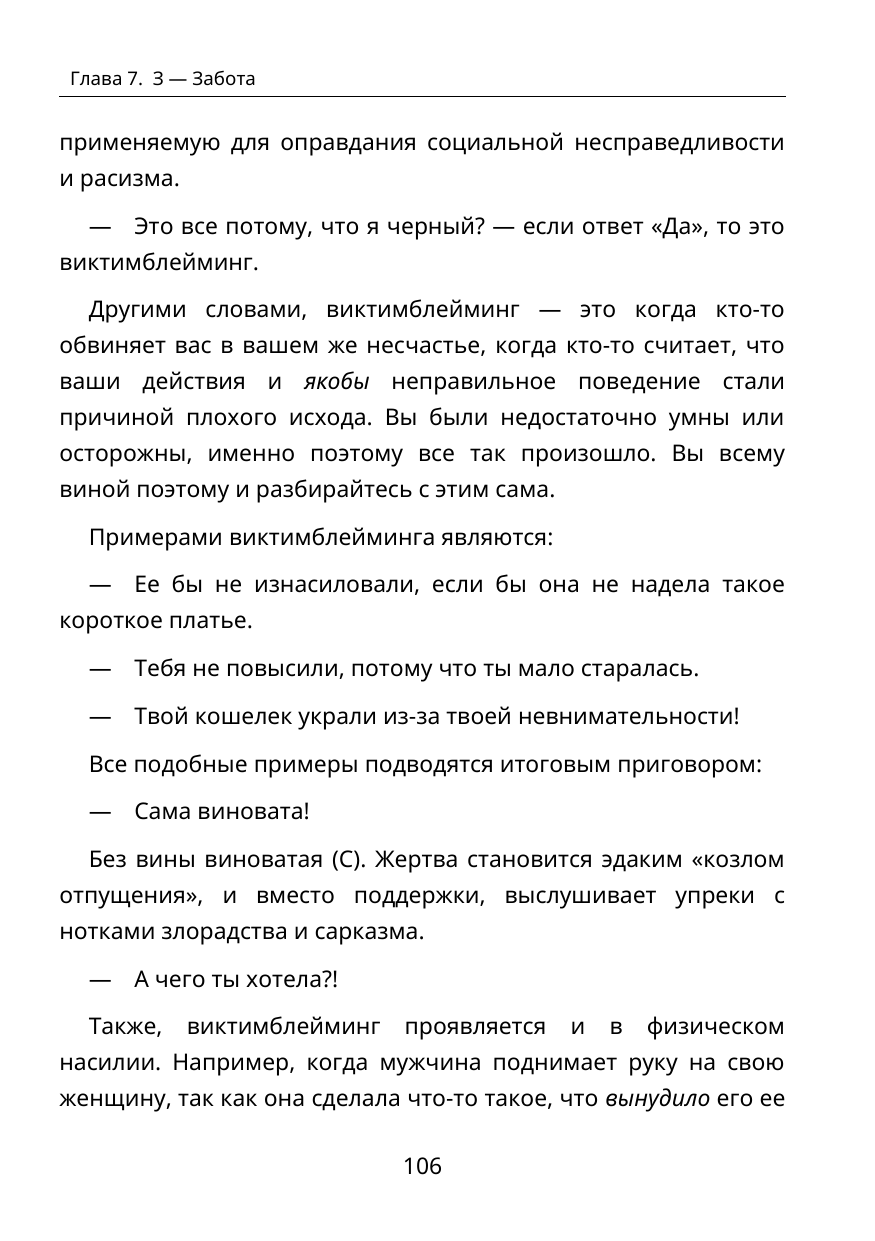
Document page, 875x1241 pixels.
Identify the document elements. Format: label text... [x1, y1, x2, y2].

list Ее бы не изнасиловали, если бы она не надела такое короткое платье. [59, 568, 786, 636]
text Без вины виноватая (С). Жертва становится эдаким «козлом отпущения», и вместо поддержки, выслушивает упреки с нотками злорадства и сарказма. [59, 843, 786, 946]
list Твой кошелек украли из-за твоей невнимательности! [59, 700, 786, 731]
text Все подобные примеры подводятся итоговым приговором: [59, 747, 786, 779]
list А чего ты хотела?! [59, 962, 786, 994]
text Также, виктимблейминг проявляется и в физическом насилии. Например, когда мужчина поднимает руку на свою женщину, так как она сделала что-то такое, что вынудило его ее [59, 1010, 786, 1113]
list Это все потому, что я черный? — если ответ «Да», то это виктимблейминг. [59, 210, 786, 277]
text Другими словами, виктимблейминг — это когда кто-то обвиняет вас в вашем же несчастье, когда кто-то считает, что ваши действия и якобы неправильное поведение стали причиной плохого исхода. Вы были недостаточно умны или осторожны, именно поэтому все так произошло. Вы всему виной поэтому и разбирайтесь с этим сама. [59, 293, 786, 504]
list Тебя не повысили, потому что ты мало старалась. [59, 652, 786, 683]
text применяемую для оправдания социальной несправедливости и расизма. [59, 126, 786, 193]
list Сама виновата! [59, 795, 786, 826]
text Примерами виктимблейминга являются: [59, 521, 786, 552]
